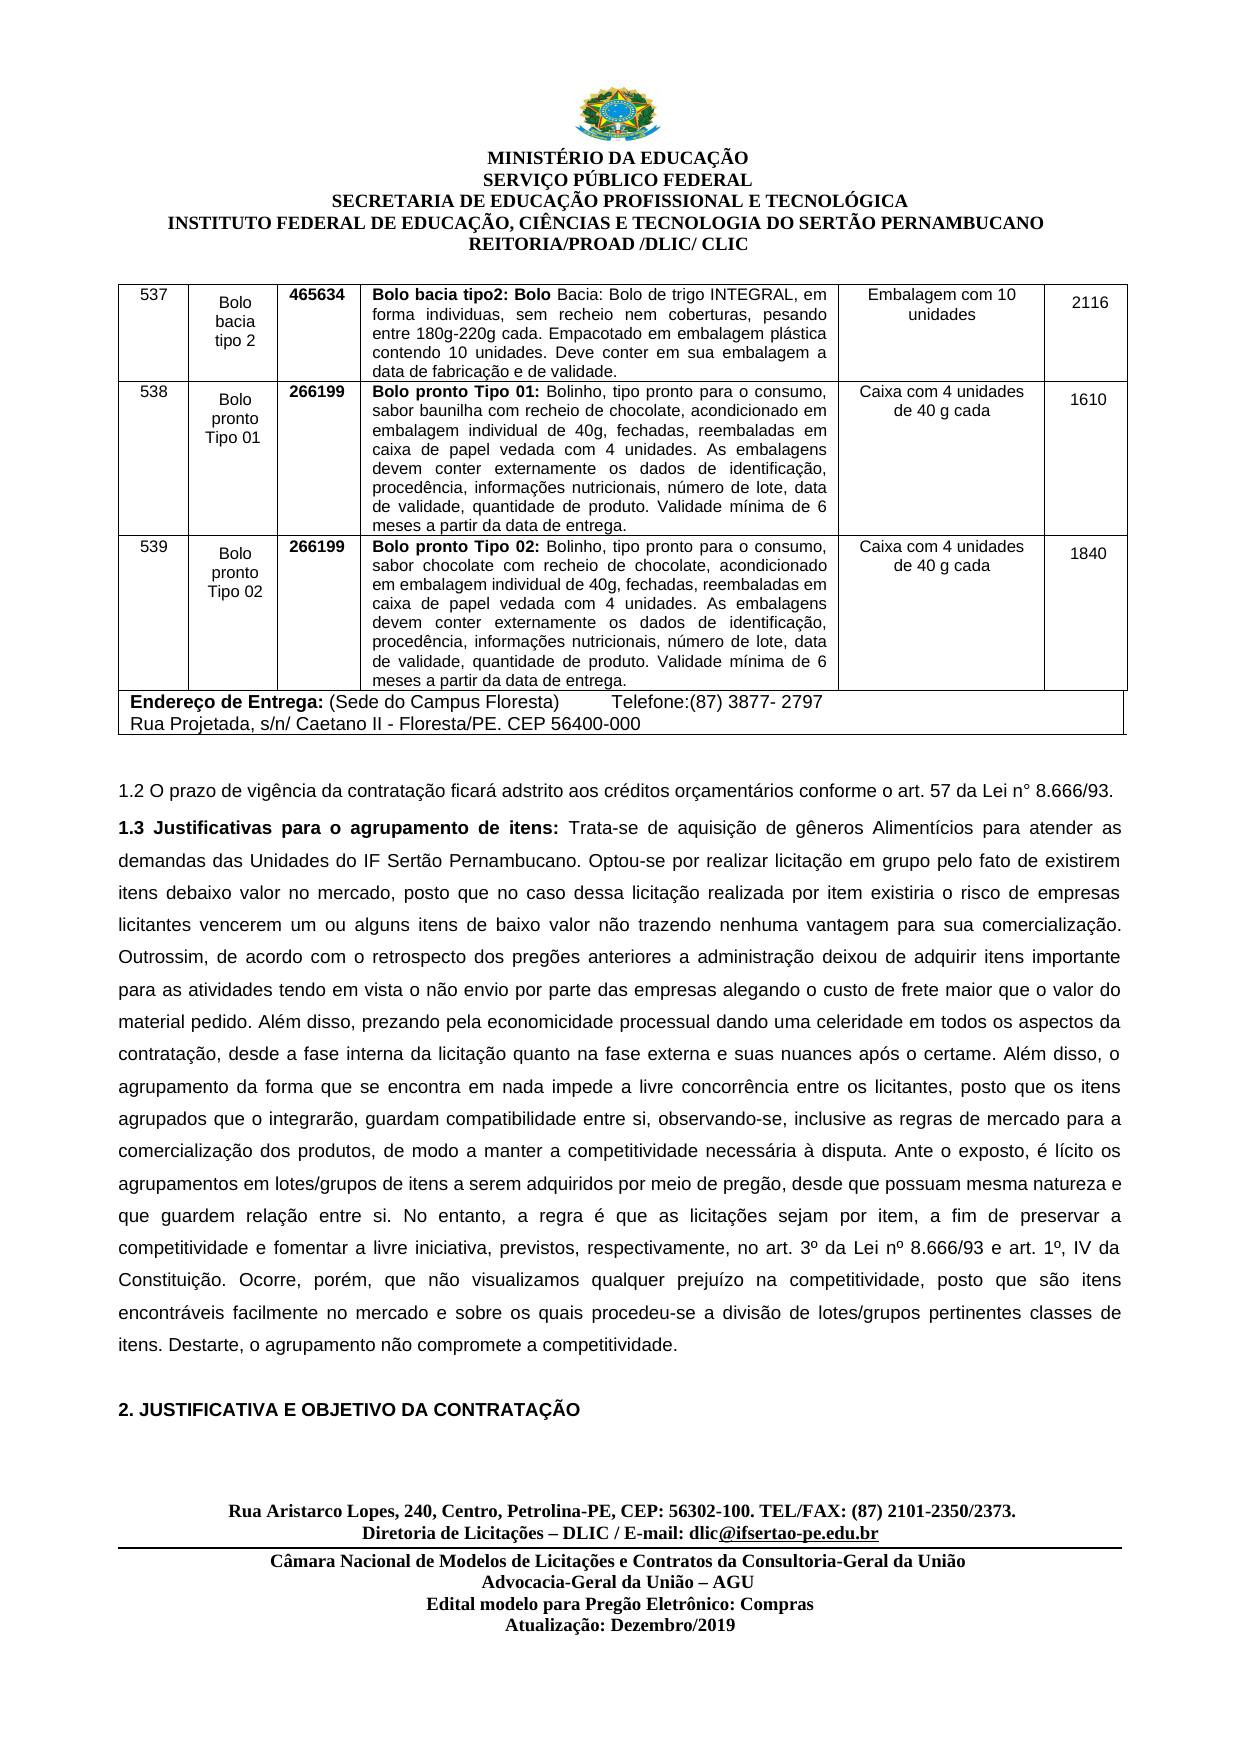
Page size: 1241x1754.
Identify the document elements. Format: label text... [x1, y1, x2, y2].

table_cell Bolo pronto Tipo 01 [189, 382, 277, 535]
table_cell Bolo pronto Tipo 02: Bolinho, tipo pronto para o consumo, sabor chocolate com recheio de chocolate, acondicionado em embalagem individual de 40g, fechadas, reembaladas em caixa de papel vedada com 4 unidades. As embalagens devem conter externamente os dados de identificação, procedência, informações nutricionais, número de lote, data de validade, quantidade de produto. Validade mínima de 6 meses a partir da data de entrega. [361, 536, 838, 690]
table_cell 266199 [278, 536, 360, 690]
text 2. JUSTIFICATIVA E OBJETIVO DA CONTRATAÇÃO [118, 1398, 1122, 1420]
table_cell Bolo bacia tipo2: Bolo Bacia: Bolo de trigo INTEGRAL, em forma individuas, sem recheio nem coberturas, pesando entre 180g-220g cada. Empacotado em embalagem plástica contendo 10 unidades. Deve conter em sua embalagem a data de fabricação e de validade. [361, 285, 838, 381]
picture [575, 87, 661, 141]
table_cell Bolo pronto Tipo 02 [189, 536, 277, 690]
table_cell 537 [119, 285, 188, 381]
text 1.2 O prazo de vigência da contratação ficará adstrito aos créditos orçamentários conforme o art. 57 da Lei n° 8.666/93. [118, 780, 1122, 801]
table_cell 1840 [1045, 536, 1127, 690]
table_cell Caixa com 4 unidades de 40 g cada [839, 536, 1044, 690]
table_cell Endereço de Entrega: (Sede do Campus Floresta) Telefone:(87) 3877- 2797 Rua Projetada, s/n/ Caetano II - Floresta/PE. CEP 56400-000 [119, 691, 1123, 734]
text 1.3 Justificativas para o agrupamento de itens: Trata-se de aquisição de gêneros Alimentícios para atender as demandas das Unidades do IF Sertão Pernambucano. Optou-se por realizar licitação em grupo pelo fato de existirem itens debaixo valor no mercado, posto que no caso dessa licitação realizada por item existiria o risco de empresas licitantes vencerem um ou alguns itens de baixo valor não trazendo nenhuma vantagem para sua comercialização. Outrossim, de acordo com o retrospecto dos pregões anteriores a administração deixou de adquirir itens importante para as atividades tendo em vista o não envio por parte das empresas alegando o custo de frete maior que o valor do material pedido. Além disso, prezando pela economicidade processual dando uma celeridade em todos os aspectos da contratação, desde a fase interna da licitação quanto na fase externa e suas nuances após o certame. Além disso, o agrupamento da forma que se encontra em nada impede a livre concorrência entre os licitantes, posto que os itens agrupados que o integrarão, guardam compatibilidade entre si, observando-se, inclusive as regras de mercado para a comercialização dos produtos, de modo a manter a competitividade necessária à disputa. Ante o exposto, é lícito os agrupamentos em lotes/grupos de itens a serem adquiridos por meio de pregão, desde que possuam mesma natureza e que guardem relação entre si. No entanto, a regra é que as licitações sejam por item, a fim de preservar a competitividade e fomentar a livre iniciativa, previstos, respectivamente, no art. 3º da Lei nº 8.666/93 e art. 1º, IV da Constituição. Ocorre, porém, que não visualizamos qualquer prejuízo na competitividade, posto que são itens encontráveis facilmente no mercado e sobre os quais procedeu-se a divisão de lotes/grupos pertinentes classes de itens. Destarte, o agrupamento não compromete a competitividade. [118, 817, 1122, 1355]
table_cell 1610 [1045, 382, 1127, 535]
table_cell Bolo pronto Tipo 01: Bolinho, tipo pronto para o consumo, sabor baunilha com recheio de chocolate, acondicionado em embalagem individual de 40g, fechadas, reembaladas em caixa de papel vedada com 4 unidades. As embalagens devem conter externamente os dados de identificação, procedência, informações nutricionais, número de lote, data de validade, quantidade de produto. Validade mínima de 6 meses a partir da data de entrega. [361, 382, 838, 535]
table_cell 266199 [278, 382, 360, 535]
table_cell Embalagem com 10 unidades [839, 285, 1044, 381]
table_cell 465634 [278, 285, 360, 381]
table_cell 538 [119, 382, 188, 535]
table_cell 539 [119, 536, 188, 690]
table_cell 2116 [1045, 285, 1127, 381]
table_cell Caixa com 4 unidades de 40 g cada [839, 382, 1044, 535]
table_cell Bolo bacia tipo 2 [189, 285, 277, 381]
